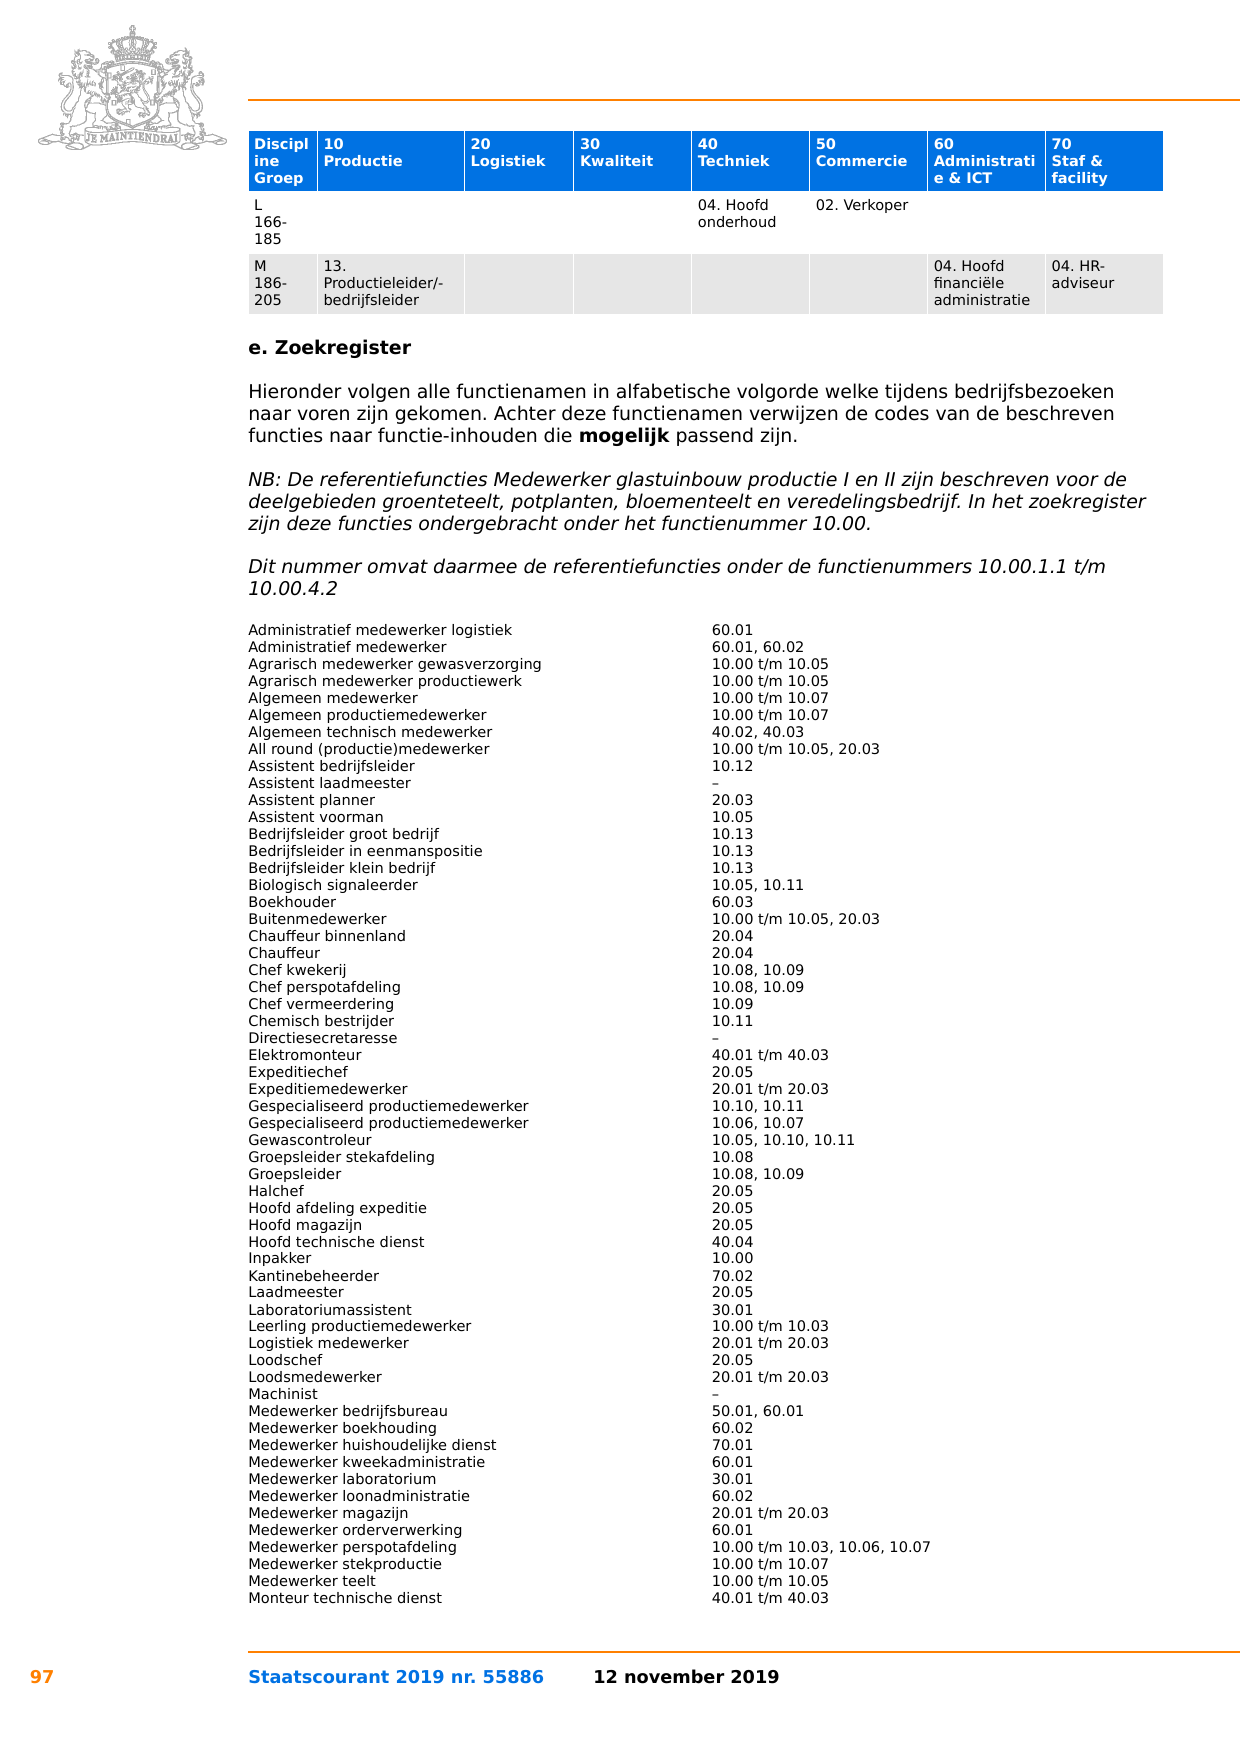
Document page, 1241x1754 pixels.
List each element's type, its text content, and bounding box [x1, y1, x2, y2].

table_cell Biologisch signaleerder [248, 877, 706, 894]
table_cell Logistiek medewerker [248, 1335, 706, 1352]
table_cell 70.02 [706, 1268, 1163, 1284]
table_cell Bedrijfsleider klein bedrijf [248, 860, 706, 877]
table_header 30 Kwaliteit [574, 131, 691, 191]
table_cell Chauffeur binnenland [248, 928, 706, 945]
table_header 50 Commercie [810, 131, 927, 191]
table_cell Kantinebeheerder [248, 1268, 706, 1284]
table_cell 13. Productieleider/-bedrijfsleider [318, 254, 464, 314]
table_cell 10.05, 10.11 [706, 877, 1163, 894]
table_header 70 Staf & facility [1046, 131, 1163, 191]
table_cell Gewascontroleur [248, 1132, 706, 1148]
table_cell Laadmeester [248, 1284, 706, 1301]
table_cell 10.00 t/m 10.05, 20.03 [706, 911, 1163, 928]
table_cell 20.01 t/m 20.03 [706, 1369, 1163, 1386]
table_cell Medewerker bedrijfsbureau [248, 1403, 706, 1420]
table_cell M 186-205 [249, 254, 317, 314]
table_cell 20.01 t/m 20.03 [706, 1335, 1163, 1352]
table_cell – [706, 775, 1163, 792]
table_cell Gespecialiseerd productiemedewerker [248, 1115, 706, 1132]
table_header 60 Administratie & ICT [928, 131, 1045, 191]
table_cell Leerling productiemedewerker [248, 1318, 706, 1335]
table_header Discipline Groep [249, 131, 317, 191]
text Dit nummer omvat daarmee de referentiefuncties onder de functienummers 10.00.1.1 t/m 10.00.4.2 [248, 556, 1163, 600]
table_cell 04. Hoofd financiële administratie [928, 254, 1045, 314]
table_cell [318, 192, 464, 253]
table_header Administratief medewerker logistiek [248, 622, 706, 639]
table_cell Medewerker loonadministratie [248, 1488, 706, 1505]
table_cell 20.01 t/m 20.03 [706, 1505, 1163, 1522]
table_cell 10.00 t/m 10.03 [706, 1318, 1163, 1335]
table_cell Monteur technische dienst [248, 1590, 706, 1607]
table_cell 10.05, 10.10, 10.11 [706, 1132, 1163, 1148]
table_cell 10.11 [706, 1013, 1163, 1030]
table_cell 60.02 [706, 1420, 1163, 1437]
table_cell 20.05 [706, 1183, 1163, 1199]
table_cell Medewerker stekproductie [248, 1556, 706, 1573]
table_cell – [706, 1030, 1163, 1047]
table_cell Buitenmedewerker [248, 911, 706, 928]
table_cell Loodschef [248, 1352, 706, 1369]
table_cell Medewerker perspotafdeling [248, 1539, 706, 1556]
table_cell 20.05 [706, 1352, 1163, 1369]
table_cell 10.00 t/m 10.05 [706, 673, 1163, 690]
table_cell 10.00 t/m 10.07 [706, 707, 1163, 724]
table_cell [465, 254, 573, 314]
table_header 60.01 [706, 622, 1163, 639]
table_cell 20.03 [706, 792, 1163, 809]
table_cell Chef kwekerij [248, 962, 706, 979]
table_cell Bedrijfsleider groot bedrijf [248, 826, 706, 843]
table_header 10 Productie [318, 131, 464, 191]
picture [38, 25, 227, 150]
table_cell Loodsmedewerker [248, 1369, 706, 1386]
table_cell Boekhouder [248, 894, 706, 911]
table_cell Algemeen productiemedewerker [248, 707, 706, 724]
table_header 40 Techniek [692, 131, 809, 191]
table_cell 10.00 [706, 1250, 1163, 1267]
table_cell Assistent laadmeester [248, 775, 706, 792]
table_cell Assistent bedrijfsleider [248, 758, 706, 775]
text Hieronder volgen alle functienamen in alfabetische volgorde welke tijdens bedrijfsbezoeken naar voren zijn gekomen. Achter deze functienamen verwijzen de codes van de beschreven functies naar functie-inhouden die mogelijk passend zijn. [248, 381, 1163, 447]
table_cell Agrarisch medewerker gewasverzorging [248, 656, 706, 673]
table_cell 10.13 [706, 843, 1163, 860]
table_cell Groepsleider stekafdeling [248, 1149, 706, 1166]
table_cell 04. Hoofd onderhoud [692, 192, 809, 253]
table_cell Chemisch bestrijder [248, 1013, 706, 1030]
table_cell Medewerker boekhouding [248, 1420, 706, 1437]
table_cell Algemeen technisch medewerker [248, 724, 706, 741]
table_cell Bedrijfsleider in eenmanspositie [248, 843, 706, 860]
table_cell [692, 254, 809, 314]
table_cell Expeditiemedewerker [248, 1081, 706, 1098]
table_cell [574, 192, 691, 253]
table_cell 60.03 [706, 894, 1163, 911]
table_cell 30.01 [706, 1301, 1163, 1318]
table_cell Hoofd afdeling expeditie [248, 1200, 706, 1216]
table_cell 10.08, 10.09 [706, 1166, 1163, 1182]
table_cell [928, 192, 1045, 253]
table_cell Medewerker teelt [248, 1573, 706, 1590]
table_cell 02. Verkoper [810, 192, 927, 253]
table_cell 50.01, 60.01 [706, 1403, 1163, 1420]
table_cell Chef vermeerdering [248, 996, 706, 1013]
table_cell 20.05 [706, 1064, 1163, 1081]
table_cell 30.01 [706, 1471, 1163, 1488]
table_cell 10.10, 10.11 [706, 1098, 1163, 1114]
table_header 20 Logistiek [465, 131, 573, 191]
table_cell 60.01, 60.02 [706, 639, 1163, 656]
table_cell Medewerker magazijn [248, 1505, 706, 1522]
subtitle e. Zoekregister [248, 337, 1163, 359]
table_cell All round (productie)medewerker [248, 741, 706, 758]
table_cell Expeditiechef [248, 1064, 706, 1081]
table_cell Laboratoriumassistent [248, 1301, 706, 1318]
table_cell 10.08, 10.09 [706, 979, 1163, 996]
table_cell Medewerker orderverwerking [248, 1522, 706, 1539]
table_cell 60.01 [706, 1454, 1163, 1471]
table_cell Halchef [248, 1183, 706, 1199]
table_cell Gespecialiseerd productiemedewerker [248, 1098, 706, 1114]
table_cell 10.00 t/m 10.03, 10.06, 10.07 [706, 1539, 1163, 1556]
table_cell [574, 254, 691, 314]
table_cell 20.04 [706, 945, 1163, 962]
table_cell Chauffeur [248, 945, 706, 962]
table_cell Agrarisch medewerker productiewerk [248, 673, 706, 690]
table_cell 20.05 [706, 1284, 1163, 1301]
table_cell L 166-185 [249, 192, 317, 253]
table_cell 10.00 t/m 10.05, 20.03 [706, 741, 1163, 758]
table_cell Assistent voorman [248, 809, 706, 826]
table_cell Algemeen medewerker [248, 690, 706, 707]
table_cell 10.00 t/m 10.07 [706, 690, 1163, 707]
table_cell Administratief medewerker [248, 639, 706, 656]
table_cell 70.01 [706, 1437, 1163, 1454]
table_cell 60.02 [706, 1488, 1163, 1505]
table_cell 40.02, 40.03 [706, 724, 1163, 741]
table_cell 10.09 [706, 996, 1163, 1013]
table_cell 10.08 [706, 1149, 1163, 1166]
table_cell 10.12 [706, 758, 1163, 775]
table_cell 04. HR-adviseur [1046, 254, 1163, 314]
table_cell [465, 192, 573, 253]
table_cell Assistent planner [248, 792, 706, 809]
table_cell Elektromonteur [248, 1047, 706, 1064]
table_cell 40.01 t/m 40.03 [706, 1590, 1163, 1607]
table_cell – [706, 1386, 1163, 1403]
table_cell 20.01 t/m 20.03 [706, 1081, 1163, 1098]
table_cell Medewerker laboratorium [248, 1471, 706, 1488]
table_cell 10.13 [706, 860, 1163, 877]
table_cell 10.00 t/m 10.07 [706, 1556, 1163, 1573]
table_cell Groepsleider [248, 1166, 706, 1182]
table_cell 10.13 [706, 826, 1163, 843]
table_cell Hoofd magazijn [248, 1216, 706, 1233]
table_cell Medewerker kweekadministratie [248, 1454, 706, 1471]
table_cell Machinist [248, 1386, 706, 1403]
table_cell 20.05 [706, 1216, 1163, 1233]
table_cell 20.04 [706, 928, 1163, 945]
table_cell [1046, 192, 1163, 253]
table_cell Chef perspotafdeling [248, 979, 706, 996]
text NB: De referentiefuncties Medewerker glastuinbouw productie I en II zijn beschreven voor de deelgebieden groenteteelt, potplanten, bloementeelt en veredelingsbedrijf. In het zoekregister zijn deze functies ondergebracht onder het functienummer 10.00. [248, 468, 1163, 534]
table_cell Medewerker huishoudelijke dienst [248, 1437, 706, 1454]
table_cell 10.00 t/m 10.05 [706, 656, 1163, 673]
table_cell 10.05 [706, 809, 1163, 826]
table_cell 40.01 t/m 40.03 [706, 1047, 1163, 1064]
table_cell 10.08, 10.09 [706, 962, 1163, 979]
table_cell 10.06, 10.07 [706, 1115, 1163, 1132]
table_cell [810, 254, 927, 314]
table_cell Hoofd technische dienst [248, 1234, 706, 1250]
table_cell 40.04 [706, 1234, 1163, 1250]
table_cell Directiesecretaresse [248, 1030, 706, 1047]
table_cell 10.00 t/m 10.05 [706, 1573, 1163, 1590]
table_cell 20.05 [706, 1200, 1163, 1216]
table_cell 60.01 [706, 1522, 1163, 1539]
table_cell Inpakker [248, 1250, 706, 1267]
